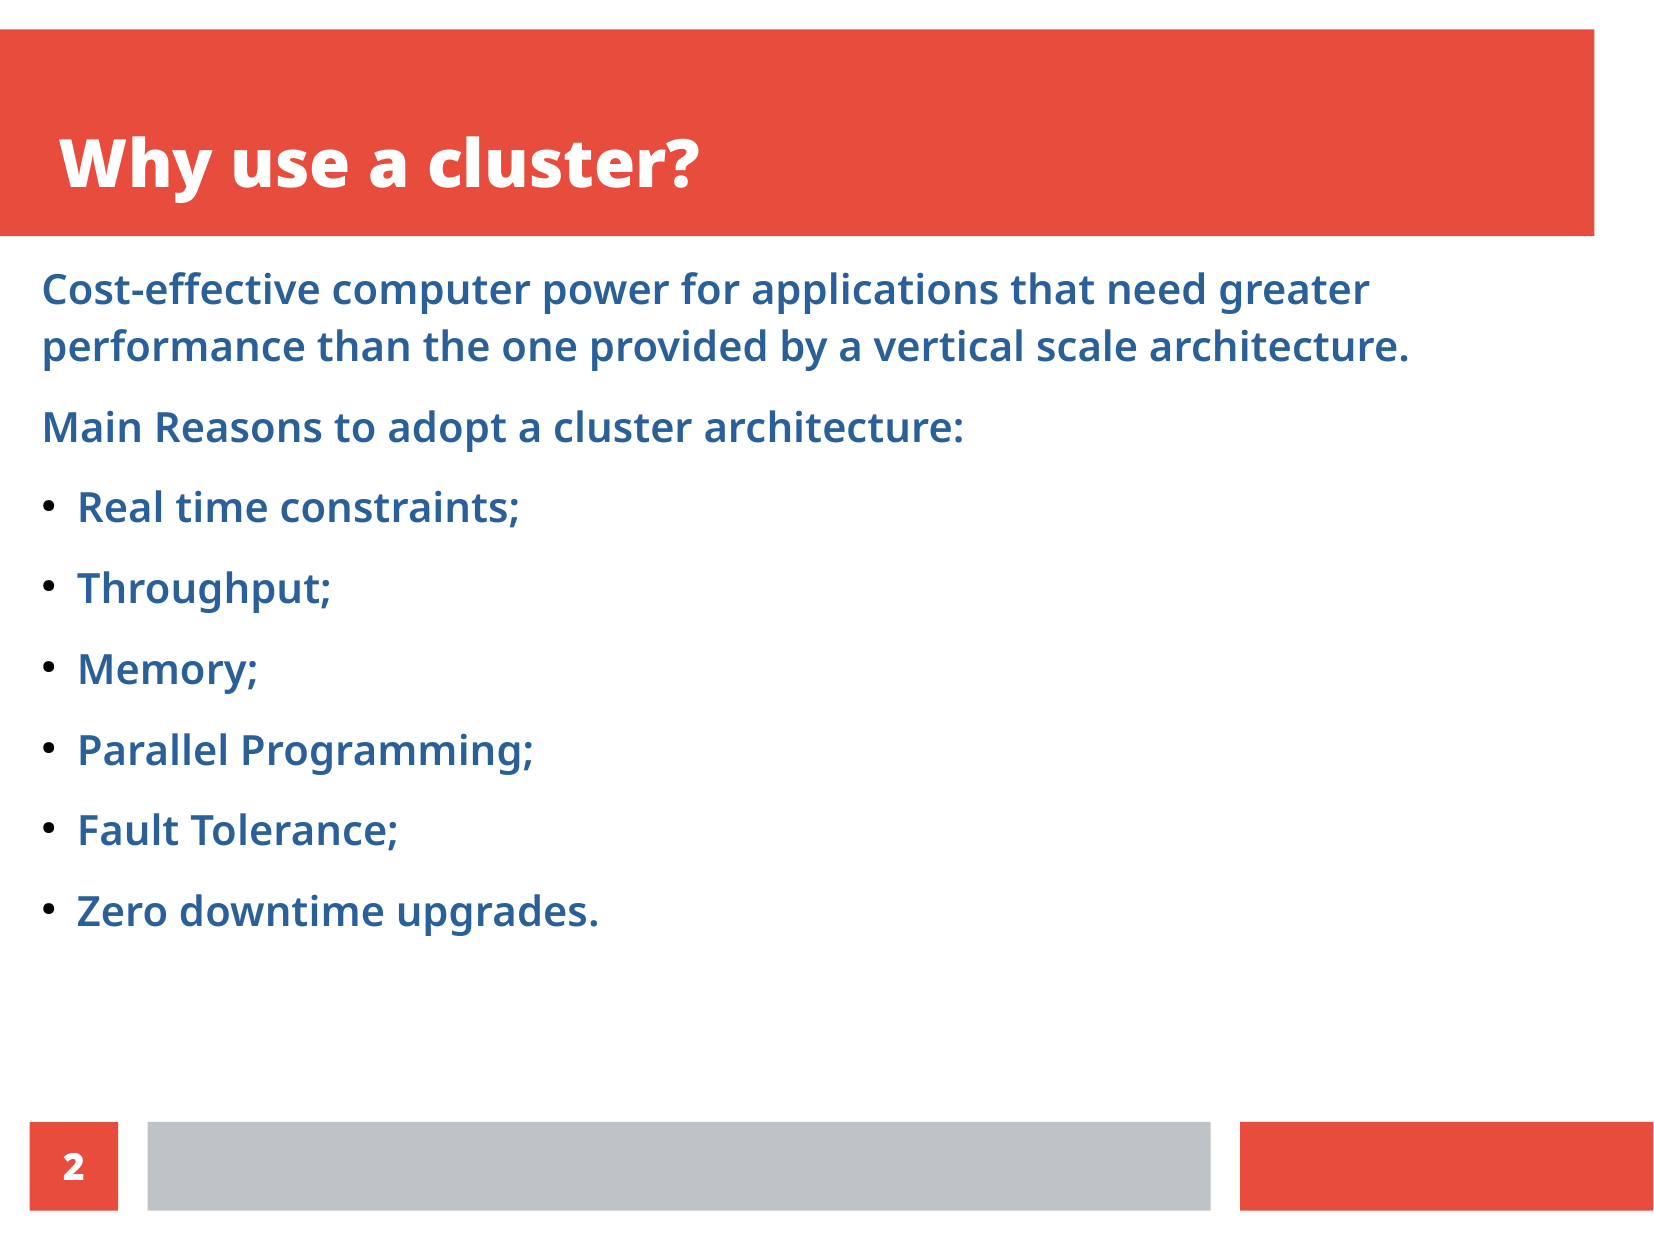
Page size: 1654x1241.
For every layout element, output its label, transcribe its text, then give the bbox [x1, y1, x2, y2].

title Why use a cluster? [59, 59, 1595, 207]
list Cost-effective computer power for applications that need greater performance than the one provided by a vertical scale architecture. Main Reasons to adopt a cluster architecture: Real time constraints; Throughput; Memory; Parallel Programming; Fault Tolerance; Zero downtime upgrades. [41, 259, 1548, 1028]
